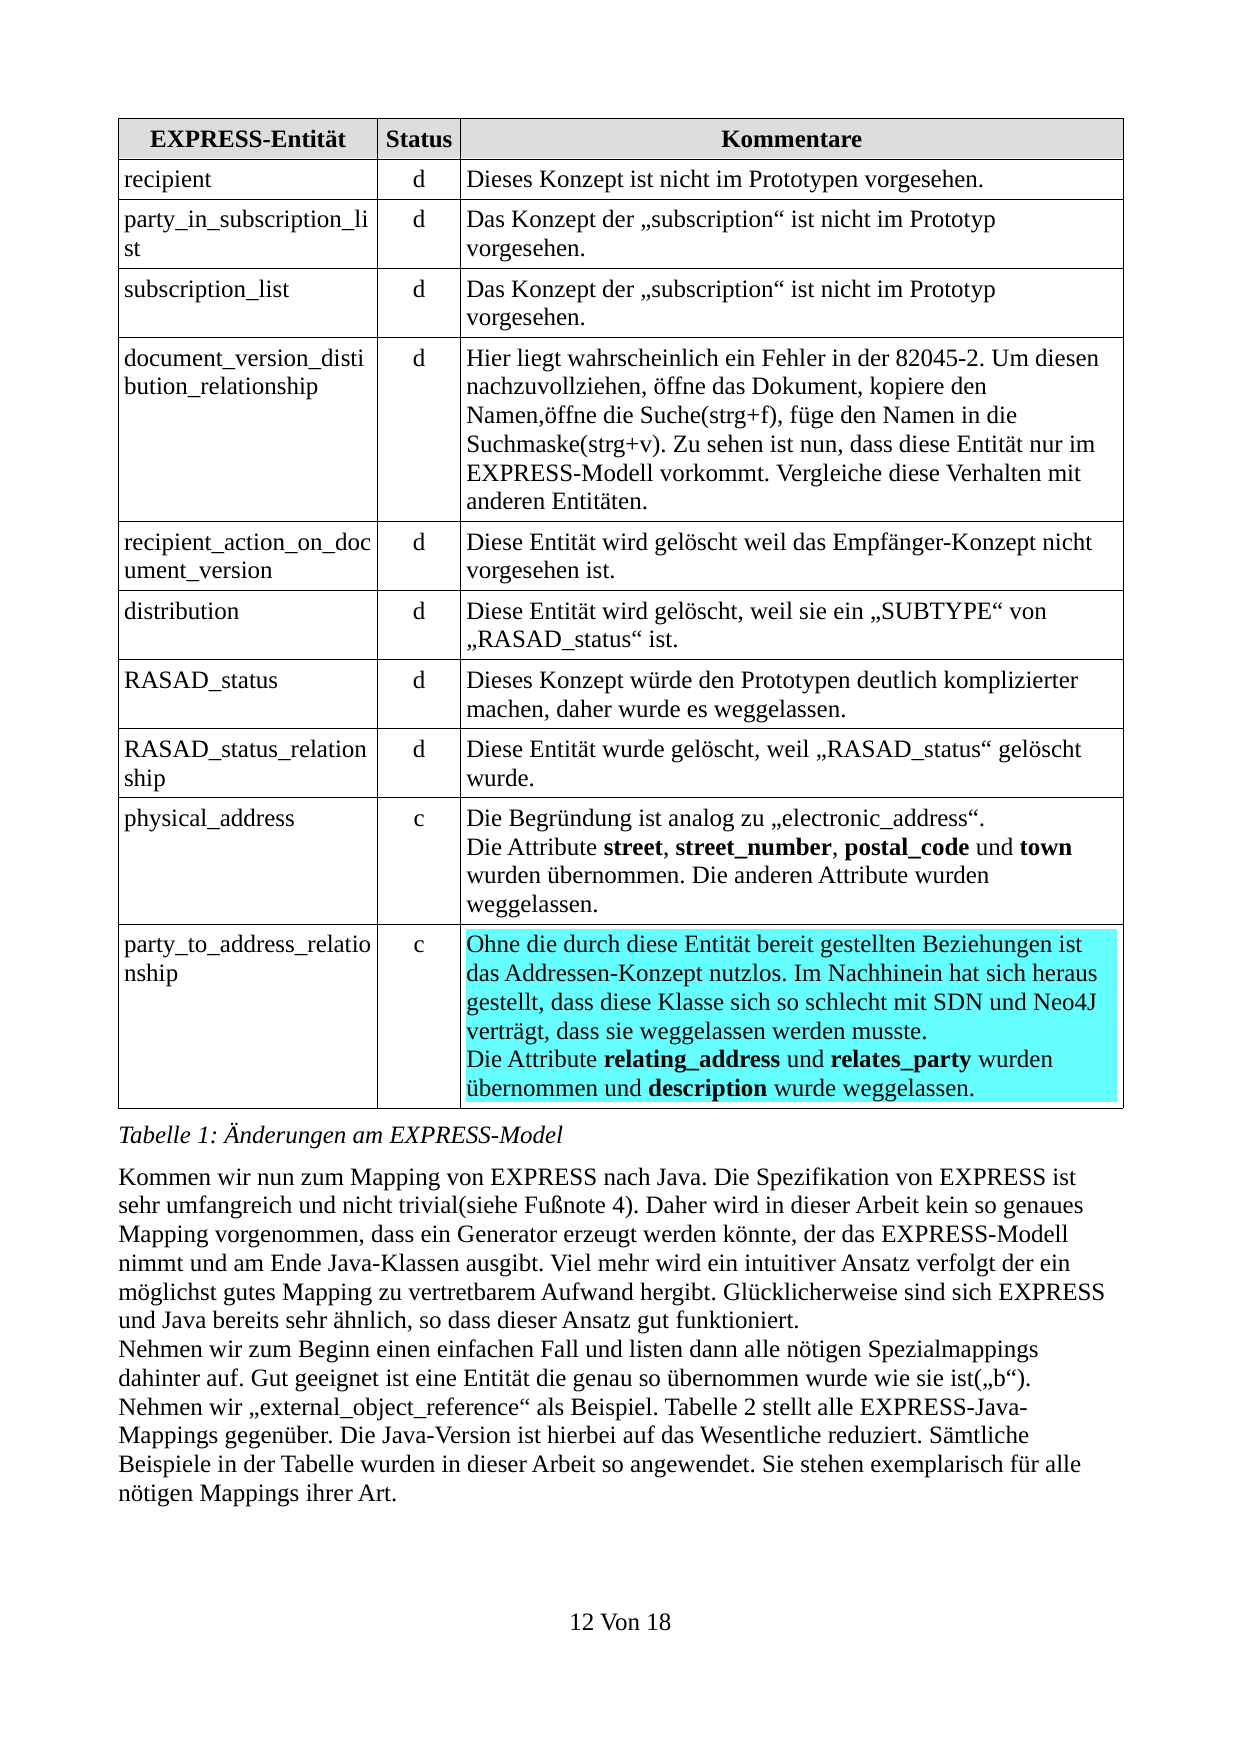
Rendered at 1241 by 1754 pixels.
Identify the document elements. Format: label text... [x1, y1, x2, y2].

table_cell c [378, 798, 460, 924]
text Nehmen wir zum Beginn einen einfachen Fall und listen dann alle nötigen Spezialmappings dahinter auf. Gut geeignet ist eine Entität die genau so übernommen wurde wie sie ist(„b“). Nehmen wir „external_object_reference“ als Beispiel. Tabelle 2 stellt alle EXPRESS-Java-Mappings gegenüber. Die Java-Version ist hierbei auf das Wesentliche reduziert. Sämtliche Beispiele in der Tabelle wurden in dieser Arbeit so angewendet. Sie stehen exemplarisch für alle nötigen Mappings ihrer Art. [118, 1334, 1122, 1507]
table_cell d [378, 338, 460, 521]
table_cell d [378, 591, 460, 659]
table_cell c [378, 925, 460, 1108]
table_cell recipient_action_on_document_version [119, 522, 377, 590]
text Tabelle 1: Änderungen am EXPRESS-Model [118, 1120, 1122, 1149]
table_cell subscription_list [119, 269, 377, 337]
table_cell d [378, 160, 460, 199]
table_cell Das Konzept der „subscription“ ist nicht im Prototyp vorgesehen. [461, 200, 1123, 268]
table_cell Dieses Konzept würde den Prototypen deutlich komplizierter machen, daher wurde es weggelassen. [461, 660, 1123, 728]
table_cell d [378, 200, 460, 268]
table_header Status [378, 119, 460, 158]
table_cell recipient [119, 160, 377, 199]
table_cell Diese Entität wird gelöscht, weil sie ein „SUBTYPE“ von „RASAD_status“ ist. [461, 591, 1123, 659]
table_cell Diese Entität wurde gelöscht, weil „RASAD_status“ gelöscht wurde. [461, 729, 1123, 797]
table_cell d [378, 729, 460, 797]
table_cell d [378, 269, 460, 337]
table_cell physical_address [119, 798, 377, 924]
table_cell party_in_subscription_list [119, 200, 377, 268]
table_header EXPRESS-Entität [119, 119, 377, 158]
table_cell RASAD_status_relationship [119, 729, 377, 797]
table_cell Dieses Konzept ist nicht im Prototypen vorgesehen. [461, 160, 1123, 199]
table_cell Die Begründung ist analog zu „electronic_address“. Die Attribute street, street_number, postal_code und town wurden übernommen. Die anderen Attribute wurden weggelassen. [461, 798, 1123, 924]
table_cell Ohne die durch diese Entität bereit gestellten Beziehungen ist das Addressen-Konzept nutzlos. Im Nachhinein hat sich heraus gestellt, dass diese Klasse sich so schlecht mit SDN und Neo4J verträgt, dass sie weggelassen werden musste. Die Attribute relating_address und relates_party wurden übernommen und description wurde weggelassen. [461, 925, 1123, 1108]
table_cell document_version_distibution_relationship [119, 338, 377, 521]
table_cell d [378, 660, 460, 728]
table_cell distribution [119, 591, 377, 659]
text Kommen wir nun zum Mapping von EXPRESS nach Java. Die Spezifikation von EXPRESS ist sehr umfangreich und nicht trivial(siehe Fußnote 4). Daher wird in dieser Arbeit kein so genaues Mapping vorgenommen, dass ein Generator erzeugt werden könnte, der das EXPRESS-Modell nimmt und am Ende Java-Klassen ausgibt. Viel mehr wird ein intuitiver Ansatz verfolgt der ein möglichst gutes Mapping zu vertretbarem Aufwand hergibt. Glücklicherweise sind sich EXPRESS und Java bereits sehr ähnlich, so dass dieser Ansatz gut funktioniert. [118, 1162, 1122, 1334]
table_cell RASAD_status [119, 660, 377, 728]
table_cell Hier liegt wahrscheinlich ein Fehler in der 82045-2. Um diesen nachzuvollziehen, öffne das Dokument, kopiere den Namen,öffne die Suche(strg+f), füge den Namen in die Suchmaske(strg+v). Zu sehen ist nun, dass diese Entität nur im EXPRESS-Modell vorkommt. Vergleiche diese Verhalten mit anderen Entitäten. [461, 338, 1123, 521]
table_cell Diese Entität wird gelöscht weil das Empfänger-Konzept nicht vorgesehen ist. [461, 522, 1123, 590]
table_cell Das Konzept der „subscription“ ist nicht im Prototyp vorgesehen. [461, 269, 1123, 337]
table_cell d [378, 522, 460, 590]
table_header Kommentare [461, 119, 1123, 158]
table_cell party_to_address_relationship [119, 925, 377, 1108]
